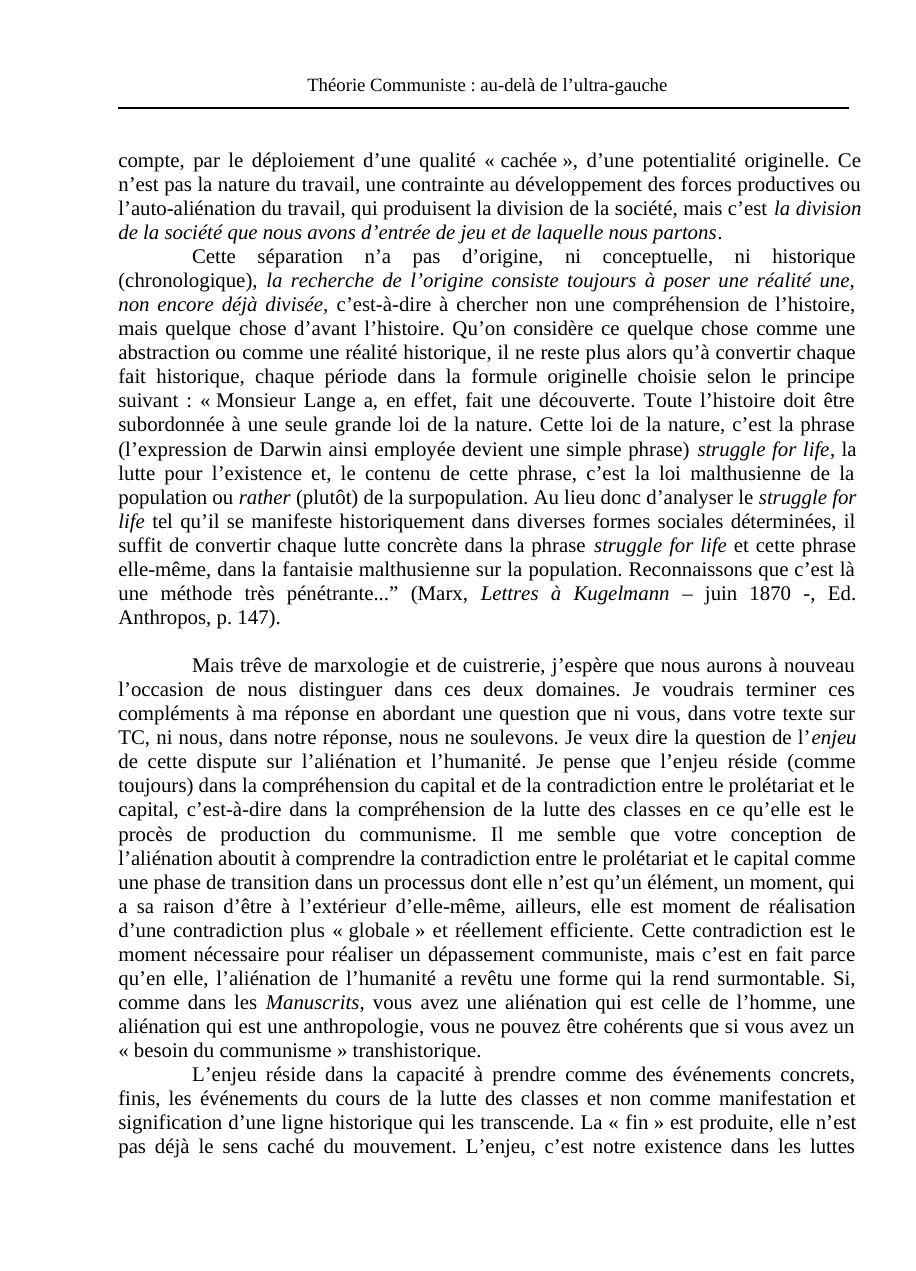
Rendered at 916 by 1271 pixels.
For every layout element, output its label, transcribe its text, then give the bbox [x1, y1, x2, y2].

text L’enjeu réside dans la capacité à prendre comme des événements concrets, finis, les événements du cours de la lutte des classes et non comme manifestation et signification d’une ligne historique qui les transcende. La « fin » est produite, elle n’est pas déjà le sens caché du mouvement. L’enjeu, c’est notre existence dans les luttes [118, 1062, 856, 1158]
text compte, par le déploiement d’une qualité « cachée », d’une potentialité originelle. Ce n’est pas la nature du travail, une contrainte au développement des forces productives ou l’auto-aliénation du travail, qui produisent la division de la société, mais c’est la division de la société que nous avons d’entrée de jeu et de laquelle nous partons. [118, 148, 862, 244]
text Mais trêve de marxologie et de cuistrerie, j’espère que nous aurons à nouveau l’occasion de nous distinguer dans ces deux domaines. Je voudrais terminer ces compléments à ma réponse en abordant une question que ni vous, dans votre texte sur TC, ni nous, dans notre réponse, nous ne soulevons. Je veux dire la question de l’enjeu de cette dispute sur l’aliénation et l’humanité. Je pense que l’enjeu réside (comme toujours) dans la compréhension du capital et de la contradiction entre le prolétariat et le capital, c’est-à-dire dans la compréhension de la lutte des classes en ce qu’elle est le procès de production du communisme. Il me semble que votre conception de l’aliénation aboutit à comprendre la contradiction entre le prolétariat et le capital comme une phase de transition dans un processus dont elle n’est qu’un élément, un moment, qui a sa raison d’être à l’extérieur d’elle-même, ailleurs, elle est moment de réalisation d’une contradiction plus « globale » et réellement efficiente. Cette contradiction est le moment nécessaire pour réaliser un dépassement communiste, mais c’est en fait parce qu’en elle, l’aliénation de l’humanité a revêtu une forme qui la rend surmontable. Si, comme dans les Manuscrits, vous avez une aliénation qui est celle de l’homme, une aliénation qui est une anthropologie, vous ne pouvez être cohérents que si vous avez un « besoin du communisme » transhistorique. [118, 653, 856, 1062]
text Cette séparation n’a pas d’origine, ni conceptuelle, ni historique (chronologique), la recherche de l’origine consiste toujours à poser une réalité une, non encore déjà divisée, c’est-à-dire à chercher non une compréhension de l’histoire, mais quelque chose d’avant l’histoire. Qu’on considère ce quelque chose comme une abstraction ou comme une réalité historique, il ne reste plus alors qu’à convertir chaque fait historique, chaque période dans la formule originelle choisie selon le principe suivant : « Monsieur Lange a, en effet, fait une découverte. Toute l’histoire doit être subordonnée à une seule grande loi de la nature. Cette loi de la nature, c’est la phrase (l’expression de Darwin ainsi employée devient une simple phrase) struggle for life, la lutte pour l’existence et, le contenu de cette phrase, c’est la loi malthusienne de la population ou rather (plutôt) de la surpopulation. Au lieu donc d’analyser le struggle for life tel qu’il se manifeste historiquement dans diverses formes sociales déterminées, il suffit de convertir chaque lutte concrète dans la phrase struggle for life et cette phrase elle-même, dans la fantaisie malthusienne sur la population. Reconnaissons que c’est là une méthode très pénétrante...” (Marx, Lettres à Kugelmann – juin 1870 -, Ed. Anthropos, p. 147). [118, 244, 856, 629]
